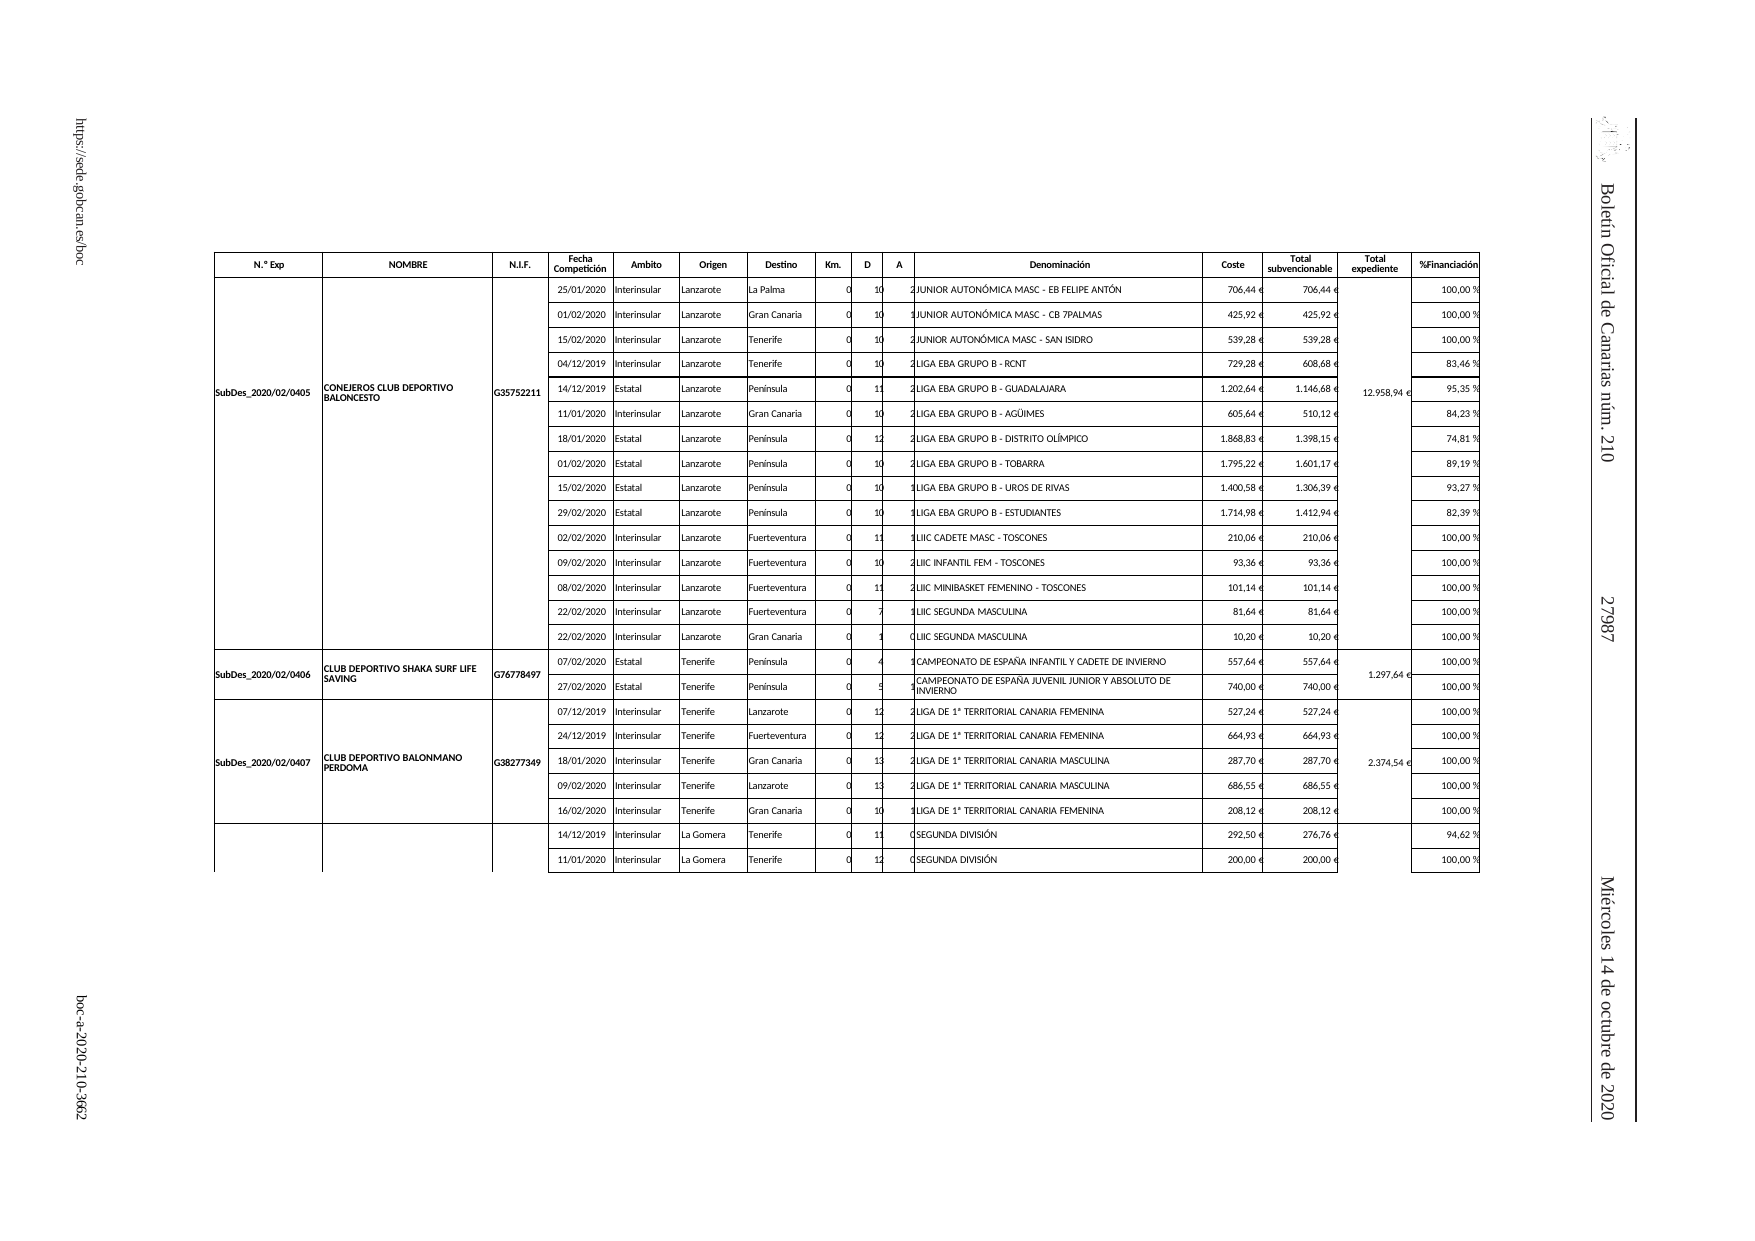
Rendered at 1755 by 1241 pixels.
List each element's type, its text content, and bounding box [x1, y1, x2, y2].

table_cell La Gomera [680, 849, 747, 872]
table_cell 605,64 € [1203, 402, 1262, 426]
table_cell 0 [816, 700, 851, 723]
table_cell CAMPEONATO DE ESPAÑA INFANTIL Y CADETE DE INVIERNO [915, 650, 1202, 674]
table_cell JUNIOR AUTONÓMICA MASC ‐ CB 7PALMAS [915, 303, 1202, 327]
table_cell 664,93 € [1203, 725, 1262, 748]
table_cell 100,00 % [1412, 303, 1479, 327]
table_cell CONEJEROS CLUB DEPORTIVO BALONCESTO [323, 278, 492, 649]
table_cell 94,62 % [1412, 824, 1479, 847]
table_cell Lanzarote [680, 278, 747, 302]
table_cell 0 [816, 328, 851, 352]
table_cell LIGA DE 1ª TERRITORIAL CANARIA FEMENINA [915, 700, 1202, 723]
table_cell Interinsular [614, 526, 679, 550]
table_cell LIIC SEGUNDA MASCULINA [915, 625, 1202, 649]
table_cell Estatal [614, 501, 679, 525]
table_cell 0 [816, 378, 851, 401]
table_cell 11 [852, 526, 882, 550]
table_cell 2 [883, 725, 914, 748]
table_cell 101,14 € [1203, 576, 1262, 599]
table_cell Interinsular [614, 328, 679, 352]
table_cell 0 [816, 749, 851, 773]
table_cell 4 [852, 650, 882, 674]
table_cell Fuerteventura [748, 601, 815, 624]
table_cell 539,28 € [1263, 328, 1337, 352]
table_cell 12.958,94 € [1338, 278, 1411, 649]
table_cell 15/02/2020 [549, 477, 613, 500]
table_cell 0 [816, 774, 851, 798]
table_cell 10,20 € [1263, 625, 1337, 649]
table_cell 2 [883, 278, 914, 302]
table_cell CLUB DEPORTIVO BALONMANO PERDOMA [323, 700, 492, 823]
table_cell 10,20 € [1203, 625, 1262, 649]
table_cell 100,00 % [1412, 526, 1479, 550]
table_cell Tenerife [748, 353, 815, 376]
table_cell Fuerteventura [748, 576, 815, 599]
table_cell 07/02/2020 [549, 650, 613, 674]
table_cell Tenerife [680, 725, 747, 748]
table_cell Interinsular [614, 799, 679, 823]
table_cell LIIC INFANTIL FEM ‐ TOSCONES [915, 551, 1202, 575]
table_cell 1.398,15 € [1263, 427, 1337, 451]
table_cell Lanzarote [680, 477, 747, 500]
table_cell 100,00 % [1412, 551, 1479, 575]
table_cell 100,00 % [1412, 849, 1479, 872]
table_cell 740,00 € [1263, 675, 1337, 699]
table_cell Tenerife [680, 749, 747, 773]
table_cell Interinsular [614, 725, 679, 748]
table_cell 0 [816, 650, 851, 674]
table_cell 1.714,98 € [1203, 501, 1262, 525]
table_cell 1 [883, 650, 914, 674]
table_cell Lanzarote [680, 576, 747, 599]
table_cell SubDes_2020/02/0407 [215, 700, 322, 823]
table_cell 100,00 % [1412, 576, 1479, 599]
table_cell 27/02/2020 [549, 675, 613, 699]
table_cell 100,00 % [1412, 700, 1479, 723]
table_cell Interinsular [614, 700, 679, 723]
table_cell [1338, 824, 1411, 872]
table_cell 13 [852, 749, 882, 773]
table_cell Interinsular [614, 849, 679, 872]
table_cell 10 [852, 328, 882, 352]
table_cell Gran Canaria [748, 303, 815, 327]
table_cell 0 [816, 477, 851, 500]
table_cell 0 [816, 402, 851, 426]
table_cell 24/12/2019 [549, 725, 613, 748]
table_cell 208,12 € [1203, 799, 1262, 823]
table_cell 1 [883, 601, 914, 624]
table_header N.º Exp [215, 253, 322, 277]
table_cell Lanzarote [680, 501, 747, 525]
table_cell 74,81 % [1412, 427, 1479, 451]
table_cell 2 [883, 378, 914, 401]
table_cell 0 [816, 501, 851, 525]
table_cell LIGA EBA GRUPO B ‐ ESTUDIANTES [915, 501, 1202, 525]
table_cell 08/02/2020 [549, 576, 613, 599]
table_cell 1 [883, 477, 914, 500]
table_cell 10 [852, 402, 882, 426]
table_cell 12 [852, 849, 882, 872]
table_cell 93,27 % [1412, 477, 1479, 500]
table_cell 2 [883, 551, 914, 575]
table_cell Tenerife [680, 700, 747, 723]
table_cell 0 [883, 625, 914, 649]
table_cell 18/01/2020 [549, 427, 613, 451]
table_cell Interinsular [614, 749, 679, 773]
table_cell 0 [816, 576, 851, 599]
table_cell 15/02/2020 [549, 328, 613, 352]
table_cell 664,93 € [1263, 725, 1337, 748]
table_header Total expediente [1338, 253, 1411, 277]
table_header %Financiación [1412, 253, 1479, 277]
table_cell Lanzarote [748, 700, 815, 723]
table_cell 0 [816, 278, 851, 302]
table_cell LIGA EBA GRUPO B ‐ GUADALAJARA [915, 378, 1202, 401]
table_cell 2 [883, 452, 914, 476]
table_cell LIGA EBA GRUPO B ‐ DISTRITO OLÍMPICO [915, 427, 1202, 451]
table_cell 0 [816, 452, 851, 476]
table_cell 11 [852, 824, 882, 847]
table_cell 1.306,39 € [1263, 477, 1337, 500]
table_cell Fuerteventura [748, 551, 815, 575]
table_cell 82,39 % [1412, 501, 1479, 525]
table_cell 10 [852, 278, 882, 302]
table_cell 81,64 € [1263, 601, 1337, 624]
table_cell 18/01/2020 [549, 749, 613, 773]
table_cell 210,06 € [1203, 526, 1262, 550]
table_cell 10 [852, 303, 882, 327]
table_cell 2 [883, 402, 914, 426]
table_cell Lanzarote [680, 328, 747, 352]
table_cell Lanzarote [680, 526, 747, 550]
table_cell 101,14 € [1263, 576, 1337, 599]
table_cell 100,00 % [1412, 328, 1479, 352]
table_cell 100,00 % [1412, 799, 1479, 823]
text Boletín Oficial de Canarias núm. 210 [1598, 183, 1618, 464]
table_cell 706,44 € [1203, 278, 1262, 302]
table_cell 740,00 € [1203, 675, 1262, 699]
table_cell Península [748, 650, 815, 674]
table_cell 10 [852, 799, 882, 823]
table_header Fecha Competición [549, 253, 613, 277]
table_cell LIGA EBA GRUPO B ‐ UROS DE RIVAS [915, 477, 1202, 500]
table_cell 01/02/2020 [549, 452, 613, 476]
table_cell Estatal [614, 675, 679, 699]
table_cell 10 [852, 477, 882, 500]
table_cell 100,00 % [1412, 725, 1479, 748]
table_cell 2 [883, 576, 914, 599]
table_cell Interinsular [614, 551, 679, 575]
table_cell 07/12/2019 [549, 700, 613, 723]
table_cell LIGA DE 1ª TERRITORIAL CANARIA FEMENINA [915, 799, 1202, 823]
table_cell Interinsular [614, 824, 679, 847]
table_cell 1.400,58 € [1203, 477, 1262, 500]
table_cell Lanzarote [680, 625, 747, 649]
table_cell 84,23 % [1412, 402, 1479, 426]
table_cell 1 [883, 526, 914, 550]
table_cell [215, 824, 322, 872]
table_cell 1 [883, 799, 914, 823]
table_cell SubDes_2020/02/0406 [215, 650, 322, 699]
table_cell LIGA DE 1ª TERRITORIAL CANARIA FEMENINA [915, 725, 1202, 748]
table_cell LIGA EBA GRUPO B ‐ AGÜIMES [915, 402, 1202, 426]
table_cell 200,00 € [1263, 849, 1337, 872]
table_cell 1 [883, 675, 914, 699]
table_cell 09/02/2020 [549, 774, 613, 798]
table_cell 10 [852, 551, 882, 575]
table_cell Interinsular [614, 303, 679, 327]
table_cell 89,19 % [1412, 452, 1479, 476]
table_cell 1.202,64 € [1203, 378, 1262, 401]
table_cell Interinsular [614, 576, 679, 599]
table_cell 0 [816, 353, 851, 376]
table_cell Tenerife [680, 774, 747, 798]
table_cell 100,00 % [1412, 625, 1479, 649]
table_cell CAMPEONATO DE ESPAÑA JUVENIL JUNIOR Y ABSOLUTO DE INVIERNO [915, 675, 1202, 699]
table_header N.I.F. [493, 253, 548, 277]
table_cell Lanzarote [680, 378, 747, 401]
table_cell 200,00 € [1203, 849, 1262, 872]
table_cell Gran Canaria [748, 799, 815, 823]
table_cell Tenerife [680, 799, 747, 823]
table_cell 5 [852, 675, 882, 699]
table_cell 95,35 % [1412, 378, 1479, 401]
table_cell 04/12/2019 [549, 353, 613, 376]
table_cell 11/01/2020 [549, 402, 613, 426]
table_cell 12 [852, 427, 882, 451]
table_cell 22/02/2020 [549, 625, 613, 649]
table_cell 292,50 € [1203, 824, 1262, 847]
table_cell 0 [816, 675, 851, 699]
table_cell 29/02/2020 [549, 501, 613, 525]
table_cell Interinsular [614, 278, 679, 302]
table_cell Lanzarote [680, 353, 747, 376]
table_cell Interinsular [614, 625, 679, 649]
table_cell 0 [816, 799, 851, 823]
table_header Total subvencionable [1263, 253, 1337, 277]
table_cell La Gomera [680, 824, 747, 847]
table_cell 100,00 % [1412, 650, 1479, 674]
table_cell 2 [883, 328, 914, 352]
table_cell 425,92 € [1203, 303, 1262, 327]
table_header Denominación [915, 253, 1202, 277]
table_cell Estatal [614, 427, 679, 451]
table_cell Estatal [614, 452, 679, 476]
table_cell 11 [852, 576, 882, 599]
table_cell 10 [852, 452, 882, 476]
table_cell 01/02/2020 [549, 303, 613, 327]
table_cell CLUB DEPORTIVO SHAKA SURF LIFE SAVING [323, 650, 492, 699]
table_cell 2.374,54 € [1338, 700, 1411, 823]
table_cell Lanzarote [680, 452, 747, 476]
table_cell LIGA DE 1ª TERRITORIAL CANARIA MASCULINA [915, 774, 1202, 798]
table_cell G38277349 [493, 700, 548, 823]
table_cell 686,55 € [1263, 774, 1337, 798]
table_cell Gran Canaria [748, 749, 815, 773]
table_cell 0 [816, 725, 851, 748]
table_cell 208,12 € [1263, 799, 1337, 823]
table_cell 287,70 € [1203, 749, 1262, 773]
table_cell 210,06 € [1263, 526, 1337, 550]
table_header Origen [680, 253, 747, 277]
table_cell 81,64 € [1203, 601, 1262, 624]
table_cell 22/02/2020 [549, 601, 613, 624]
table_cell 729,28 € [1203, 353, 1262, 376]
table_cell 100,00 % [1412, 601, 1479, 624]
table_cell SEGUNDA DIVISIÓN [915, 824, 1202, 847]
table_cell 10 [852, 501, 882, 525]
table_cell 100,00 % [1412, 774, 1479, 798]
table_cell LIGA EBA GRUPO B ‐ TOBARRA [915, 452, 1202, 476]
table_cell Interinsular [614, 774, 679, 798]
table_cell 0 [816, 303, 851, 327]
table_cell 11 [852, 378, 882, 401]
table_cell Tenerife [680, 675, 747, 699]
table_header Destino [748, 253, 815, 277]
table_cell Tenerife [680, 650, 747, 674]
table_cell Tenerife [748, 849, 815, 872]
table_cell 1.795,22 € [1203, 452, 1262, 476]
table_cell 10 [852, 353, 882, 376]
text https://sede.gobcan.es/boc [73, 118, 90, 273]
table_cell Lanzarote [680, 427, 747, 451]
table_cell 83,46 % [1412, 353, 1479, 376]
table_cell Gran Canaria [748, 625, 815, 649]
table_cell 12 [852, 700, 882, 723]
table_cell Tenerife [748, 328, 815, 352]
table_cell LIIC CADETE MASC ‐ TOSCONES [915, 526, 1202, 550]
table_cell G35752211 [493, 278, 548, 649]
text 27987 [1598, 597, 1618, 646]
table_cell Tenerife [748, 824, 815, 847]
table_cell 557,64 € [1263, 650, 1337, 674]
table_cell LIGA EBA GRUPO B ‐ RCNT [915, 353, 1202, 376]
table_cell 1 [883, 501, 914, 525]
table_cell Península [748, 427, 815, 451]
table_cell [493, 824, 548, 872]
table_cell JUNIOR AUTONÓMICA MASC ‐ EB FELIPE ANTÓN [915, 278, 1202, 302]
table_cell 1.601,17 € [1263, 452, 1337, 476]
table_cell 13 [852, 774, 882, 798]
table_cell 0 [816, 824, 851, 847]
table_cell 11/01/2020 [549, 849, 613, 872]
table_cell 2 [883, 749, 914, 773]
table_cell Lanzarote [680, 551, 747, 575]
table_cell 0 [883, 824, 914, 847]
table_header Ambito [614, 253, 679, 277]
table_cell 93,36 € [1263, 551, 1337, 575]
table_cell 25/01/2020 [549, 278, 613, 302]
table_cell 527,24 € [1203, 700, 1262, 723]
table_cell 14/12/2019 [549, 378, 613, 401]
table_cell 608,68 € [1263, 353, 1337, 376]
table_cell Interinsular [614, 353, 679, 376]
table_cell 100,00 % [1412, 675, 1479, 699]
table_cell Fuerteventura [748, 526, 815, 550]
table_cell 1 [852, 625, 882, 649]
text boc-a-2020-210-3662 [74, 995, 91, 1124]
table_cell 100,00 % [1412, 278, 1479, 302]
table_cell 1.868,83 € [1203, 427, 1262, 451]
table_cell Península [748, 452, 815, 476]
table_cell LIGA DE 1ª TERRITORIAL CANARIA MASCULINA [915, 749, 1202, 773]
table_cell 1.146,68 € [1263, 378, 1337, 401]
table_cell Península [748, 378, 815, 401]
table_cell LIIC MINIBASKET FEMENINO ‐ TOSCONES [915, 576, 1202, 599]
table_cell 0 [883, 849, 914, 872]
table_cell Estatal [614, 378, 679, 401]
table_cell Interinsular [614, 402, 679, 426]
table_cell 7 [852, 601, 882, 624]
table_cell 14/12/2019 [549, 824, 613, 847]
text Miércoles 14 de octubre de 2020 [1598, 876, 1618, 1124]
table_cell 0 [816, 849, 851, 872]
table_cell Gran Canaria [748, 402, 815, 426]
table_header Km. [816, 253, 851, 277]
table_cell Península [748, 675, 815, 699]
table_cell SEGUNDA DIVISIÓN [915, 849, 1202, 872]
table_cell Lanzarote [680, 402, 747, 426]
table_cell 0 [816, 427, 851, 451]
table_cell Lanzarote [680, 303, 747, 327]
table_cell 02/02/2020 [549, 526, 613, 550]
table_cell 686,55 € [1203, 774, 1262, 798]
table_cell SubDes_2020/02/0405 [215, 278, 322, 649]
table_cell 510,12 € [1263, 402, 1337, 426]
table_cell 425,92 € [1263, 303, 1337, 327]
table_cell Lanzarote [680, 601, 747, 624]
table_cell 12 [852, 725, 882, 748]
table_cell Fuerteventura [748, 725, 815, 748]
table_cell [323, 824, 492, 872]
table_cell 706,44 € [1263, 278, 1337, 302]
table_cell 0 [816, 625, 851, 649]
table_cell 539,28 € [1203, 328, 1262, 352]
table_cell G76778497 [493, 650, 548, 699]
table_cell Estatal [614, 650, 679, 674]
table_cell 557,64 € [1203, 650, 1262, 674]
table_cell Estatal [614, 477, 679, 500]
table_cell 0 [816, 601, 851, 624]
table_cell 276,76 € [1263, 824, 1337, 847]
table_header A [883, 253, 914, 277]
table_cell 1 [883, 303, 914, 327]
table_cell 527,24 € [1263, 700, 1337, 723]
table_cell Península [748, 477, 815, 500]
table_cell 100,00 % [1412, 749, 1479, 773]
table_cell LIIC SEGUNDA MASCULINA [915, 601, 1202, 624]
table_cell 0 [816, 526, 851, 550]
table_cell 09/02/2020 [549, 551, 613, 575]
table_cell 2 [883, 353, 914, 376]
table_cell Lanzarote [748, 774, 815, 798]
table_cell 1.412,94 € [1263, 501, 1337, 525]
table_cell La Palma [748, 278, 815, 302]
table_header Coste [1203, 253, 1262, 277]
table_header D [852, 253, 882, 277]
table_cell JUNIOR AUTONÓMICA MASC ‐ SAN ISIDRO [915, 328, 1202, 352]
table_cell 2 [883, 700, 914, 723]
table_cell 16/02/2020 [549, 799, 613, 823]
table_cell Península [748, 501, 815, 525]
table_cell 93,36 € [1203, 551, 1262, 575]
table_cell 0 [816, 551, 851, 575]
table_cell 287,70 € [1263, 749, 1337, 773]
table_cell 1.297,64 € [1338, 650, 1411, 699]
table_header NOMBRE [323, 253, 492, 277]
table_cell Interinsular [614, 601, 679, 624]
table_cell 2 [883, 427, 914, 451]
table_cell 2 [883, 774, 914, 798]
